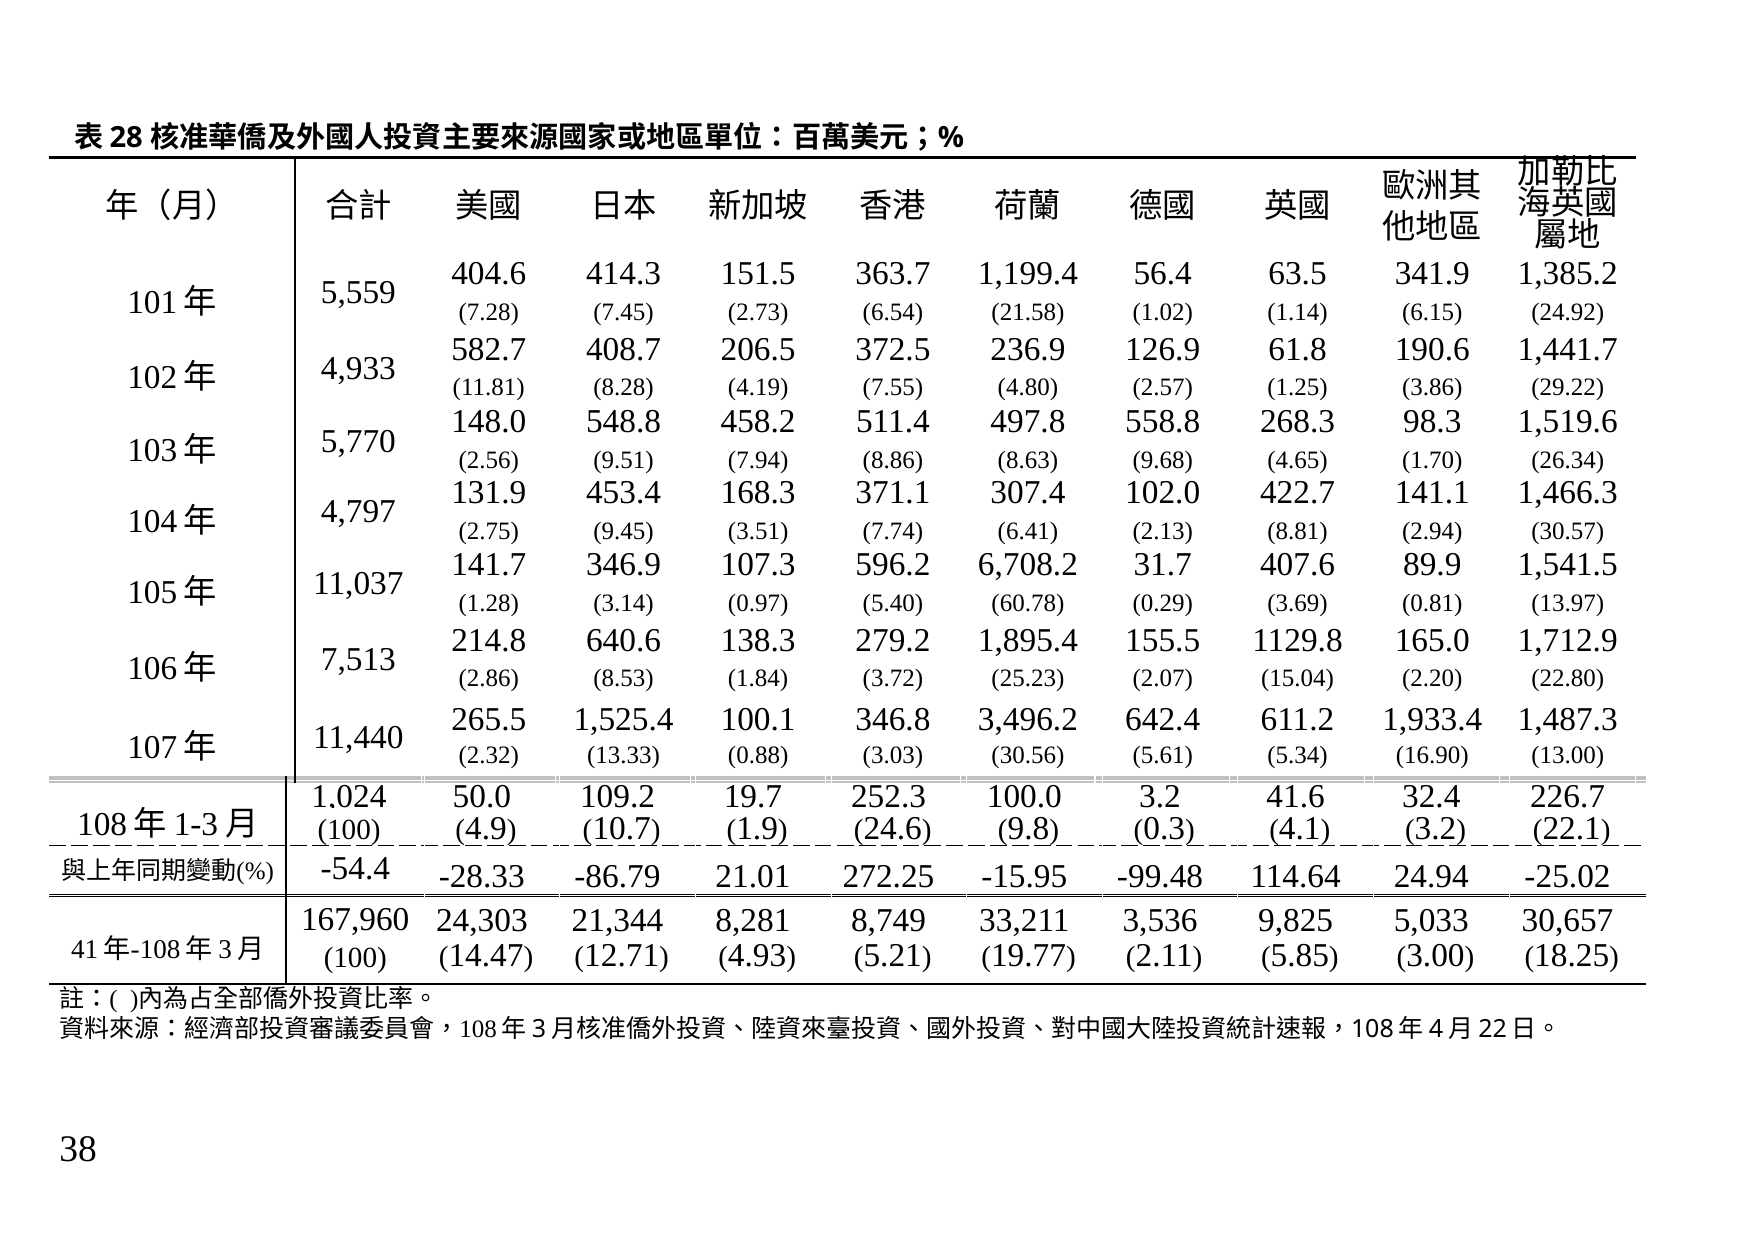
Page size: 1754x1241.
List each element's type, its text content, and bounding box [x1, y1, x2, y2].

table_cell 19.7 [696, 783, 831, 808]
table_cell 31.7 (0.29) [1096, 547, 1229, 618]
table_cell (2.11) [1103, 938, 1237, 982]
table_cell 548.8 (9.51) [556, 405, 690, 475]
table_cell -15.95 [967, 845, 1102, 893]
table_cell 32.4 [1374, 783, 1509, 808]
table_cell 56.4 (1.02) [1096, 253, 1229, 330]
table_cell 106年 [49, 619, 294, 697]
table_cell 558.8 (9.68) [1096, 405, 1229, 475]
table_cell [1636, 475, 1646, 546]
table_cell 372.5 (7.55) [826, 331, 960, 403]
table_cell 63.5 (1.14) [1230, 253, 1364, 330]
table_cell -28.33 [425, 845, 559, 893]
table_cell (1.9) [696, 808, 831, 845]
table_cell 24.94 [1374, 845, 1509, 893]
table_cell 104年 [49, 475, 294, 546]
table_cell 642.4 (5.61) [1096, 697, 1229, 776]
table_cell (3.00) [1374, 938, 1509, 982]
table_cell 5,559 [296, 253, 421, 330]
table_cell 8,281 [696, 897, 831, 938]
table_cell (14.47) [425, 938, 559, 982]
table_cell 341.9 (6.15) [1365, 253, 1499, 330]
table_cell 61.8 (1.25) [1230, 331, 1364, 403]
table_cell 1,541.5 (13.97) [1500, 547, 1635, 618]
table_cell 1,712.9 (22.80) [1500, 619, 1635, 697]
table_cell 8,749 [832, 897, 966, 938]
table_cell 1,487.3 (13.00) [1500, 697, 1635, 776]
table_cell 3.2 [1103, 783, 1237, 808]
table_header 合計 [296, 159, 421, 252]
table_cell 236.9 (4.80) [961, 331, 1094, 403]
table_cell (10.7) [560, 808, 695, 845]
table_cell 404.6 (7.28) [422, 253, 555, 330]
table_cell 511.4 (8.86) [826, 405, 960, 475]
table_cell 107年 [49, 697, 294, 776]
table_cell 1,525.4 (13.33) [556, 697, 690, 776]
table_cell 640.6 (8.53) [556, 619, 690, 697]
table_cell -25.02 [1510, 845, 1646, 893]
table_cell 41年-108年3月 [49, 897, 285, 982]
table_cell (0.3) [1103, 808, 1237, 845]
table_cell 596.2 (5.40) [826, 547, 960, 618]
table_cell 1,024 [287, 783, 424, 808]
table_cell 7,513 [296, 619, 421, 697]
table_cell [1636, 404, 1646, 475]
table_cell 458.2 (7.94) [691, 405, 825, 475]
table_cell 50.0 [425, 783, 559, 808]
table_cell (9.8) [967, 808, 1102, 845]
text 資料來源：經濟部投資審議委員會，108年3月核准僑外投資、陸資來臺投資、國外投資、對中國大陸投資統計速報，108年4月22日。 [59, 1014, 1636, 1043]
table_cell 371.1 (7.74) [826, 475, 960, 546]
table_header 荷蘭 [961, 159, 1094, 252]
table_cell (100) [287, 808, 424, 845]
table_cell 107.3 (0.97) [691, 547, 825, 618]
table_cell 151.5 (2.73) [691, 253, 825, 330]
table_header 加勒比海英國屬地 [1500, 159, 1635, 252]
table_cell 279.2 (3.72) [826, 619, 960, 697]
table_cell 1,466.3 (30.57) [1500, 475, 1635, 546]
table_cell 206.5 (4.19) [691, 331, 825, 403]
table_cell (18.25) [1510, 938, 1646, 982]
table_cell 30,657 [1510, 897, 1646, 938]
table_cell 103年 [49, 404, 294, 475]
table_cell 422.7 (8.81) [1230, 475, 1364, 546]
table_cell [1636, 252, 1646, 330]
table_cell 226.7 [1510, 783, 1646, 808]
table_cell 252.3 [832, 783, 966, 808]
table_cell (22.1) [1510, 808, 1646, 845]
table_cell 102年 [49, 331, 294, 403]
table_cell 126.9 (2.57) [1096, 331, 1229, 403]
table_cell 497.8 (8.63) [961, 405, 1094, 475]
table_cell 108年1-3月 [49, 783, 285, 845]
table_cell 272.25 [832, 845, 966, 893]
table_cell 109.2 [560, 783, 695, 808]
table_cell 105年 [49, 547, 294, 618]
table_cell 611.2 (5.34) [1230, 697, 1364, 776]
table_cell (4.9) [425, 808, 559, 845]
table_header 歐洲其他地區 [1365, 159, 1499, 252]
table_cell 3,536 [1103, 897, 1237, 938]
table_cell 168.3 (3.51) [691, 475, 825, 546]
table_cell (19.77) [967, 938, 1102, 982]
table_cell 114.64 [1238, 845, 1373, 893]
table_cell 1,441.7 (29.22) [1500, 331, 1635, 403]
table_cell 89.9 (0.81) [1365, 547, 1499, 618]
table_cell [1636, 618, 1646, 697]
table_cell 5,770 [296, 405, 421, 475]
table_cell (4.1) [1238, 808, 1373, 845]
table_cell 4,933 [296, 331, 421, 403]
table_cell 414.3 (7.45) [556, 253, 690, 330]
table_header 美國 [422, 159, 555, 252]
table_cell 24,303 [425, 897, 559, 938]
table_header [1636, 156, 1646, 252]
table_cell 407.6 (3.69) [1230, 547, 1364, 618]
table_cell 5,033 [1374, 897, 1509, 938]
table_cell 167,960 [287, 897, 424, 938]
table_cell 與上年同期變動(%) [49, 845, 285, 893]
table_header 香港 [826, 159, 960, 252]
table_cell -86.79 [560, 845, 695, 893]
table_cell [1636, 330, 1646, 403]
table_header 德國 [1096, 159, 1229, 252]
table_cell 1,385.2 (24.92) [1500, 253, 1635, 330]
table_cell 582.7 (11.81) [422, 331, 555, 403]
table_cell 21,344 [560, 897, 695, 938]
table_cell 346.8 (3.03) [826, 697, 960, 776]
table_cell 98.3 (1.70) [1365, 405, 1499, 475]
table_cell 307.4 (6.41) [961, 475, 1094, 546]
table_cell 363.7 (6.54) [826, 253, 960, 330]
table_cell (5.21) [832, 938, 966, 982]
table_cell 1,199.4 (21.58) [961, 253, 1094, 330]
table_cell 41.6 [1238, 783, 1373, 808]
table_cell 101年 [49, 253, 294, 330]
table_cell 214.8 (2.86) [422, 619, 555, 697]
table_cell 1,933.4 (16.90) [1365, 697, 1499, 776]
table_cell 141.7 (1.28) [422, 547, 555, 618]
table_header 新加坡 [691, 159, 825, 252]
table_cell 102.0 (2.13) [1096, 475, 1229, 546]
table_cell 6,708.2 (60.78) [961, 547, 1094, 618]
table_cell 453.4 (9.45) [556, 475, 690, 546]
table_cell 131.9 (2.75) [422, 475, 555, 546]
table_cell 155.5 (2.07) [1096, 619, 1229, 697]
table_cell 138.3 (1.84) [691, 619, 825, 697]
text 註：( )內為占全部僑外投資比率。 [59, 985, 1636, 1014]
table_cell 265.5 (2.32) [422, 697, 555, 776]
table_cell 21.01 [696, 845, 831, 893]
table_cell 268.3 (4.65) [1230, 405, 1364, 475]
table_cell (5.85) [1238, 938, 1373, 982]
table_cell (3.2) [1374, 808, 1509, 845]
table_cell 1129.8 (15.04) [1230, 619, 1364, 697]
table_cell (12.71) [560, 938, 695, 982]
table_cell 190.6 (3.86) [1365, 331, 1499, 403]
table_cell (24.6) [832, 808, 966, 845]
table_cell 100.1 (0.88) [691, 697, 825, 776]
table_cell -99.48 [1103, 845, 1237, 893]
table_cell 165.0 (2.20) [1365, 619, 1499, 697]
table_header 年（月） [49, 159, 294, 252]
table_cell 100.0 [967, 783, 1102, 808]
table_cell 4,797 [296, 475, 421, 546]
table_cell 408.7 (8.28) [556, 331, 690, 403]
table_cell 148.0 (2.56) [422, 405, 555, 475]
table_cell -54.4 [287, 845, 424, 893]
table_cell 11,440 [296, 697, 421, 776]
table_cell 1,519.6 (26.34) [1500, 405, 1635, 475]
table_cell [1636, 697, 1646, 776]
table_cell 1,895.4 (25.23) [961, 619, 1094, 697]
table_cell 33,211 [967, 897, 1102, 938]
table_cell 11,037 [296, 547, 421, 618]
table_cell 3,496.2 (30.56) [961, 697, 1094, 776]
table_cell 9,825 [1238, 897, 1373, 938]
subtitle 表28 核准華僑及外國人投資主要來源國家或地區單位：百萬美元；% [59, 81, 1636, 156]
table_cell [1636, 546, 1646, 618]
table_cell (4.93) [696, 938, 831, 982]
table_cell 346.9 (3.14) [556, 547, 690, 618]
table_cell (100) [287, 938, 424, 982]
table_header 日本 [556, 159, 690, 252]
table_header 英國 [1230, 159, 1364, 252]
table_cell 141.1 (2.94) [1365, 475, 1499, 546]
